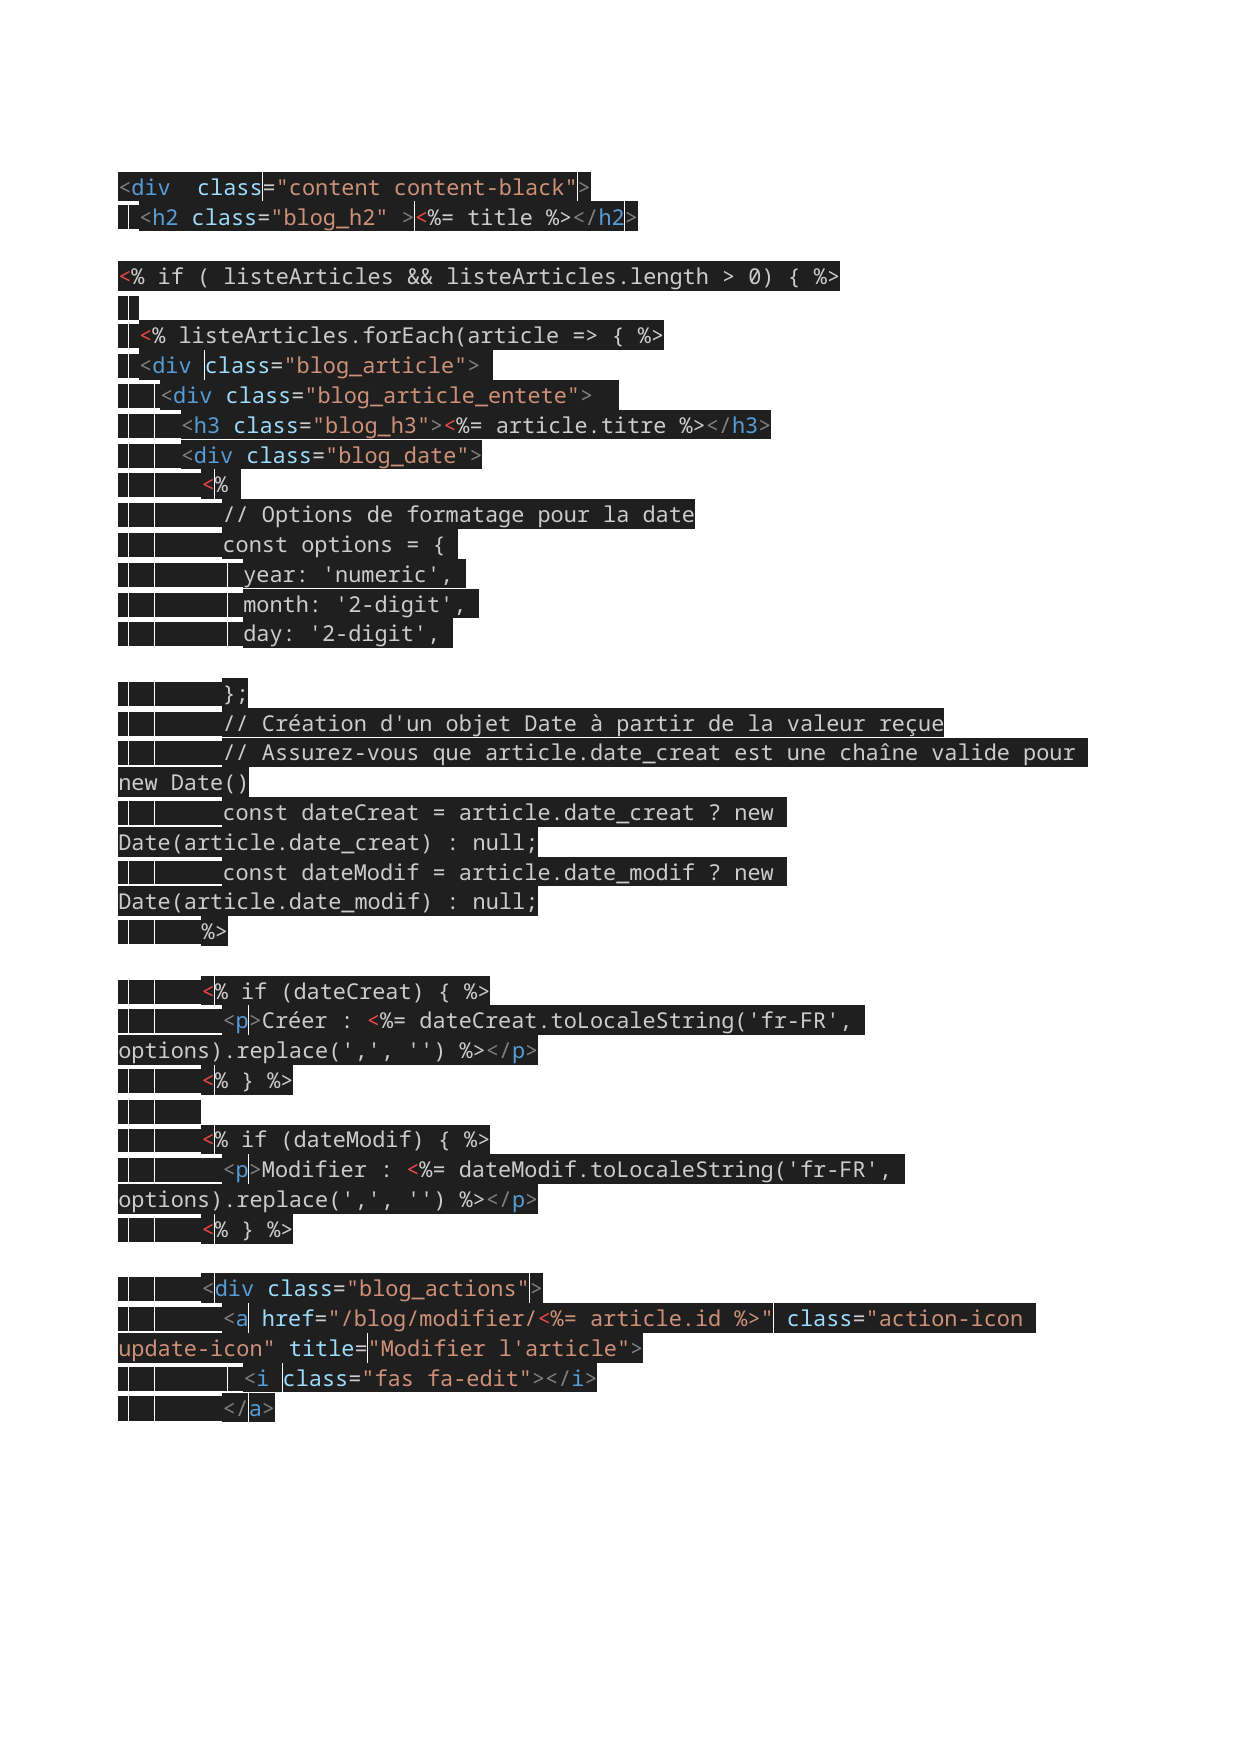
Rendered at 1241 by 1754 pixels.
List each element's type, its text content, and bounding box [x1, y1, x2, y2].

text <a href="/blog/modifier/<%= article.id %>" class="action-icon update-icon" title="Modifier l'article"> [118, 1303, 1122, 1363]
text // Assurez-vous que article.date_creat est une chaîne valide pour new Date() [118, 737, 1122, 797]
text // Création d'un objet Date à partir de la valeur reçue [118, 708, 1122, 737]
text <% if (dateCreat) { %> [118, 976, 1122, 1005]
text day: '2-digit', [118, 618, 1122, 648]
text <div class="blog_article"> [118, 350, 1122, 380]
text <div class="blog_actions"> [118, 1273, 1122, 1303]
text <div class="content content-black"> [118, 172, 1122, 201]
text month: '2-digit', [118, 588, 1122, 618]
text const dateModif = article.date_modif ? new Date(article.date_modif) : null; [118, 857, 1122, 916]
text <% if ( listeArticles && listeArticles.length > 0) { %> [118, 261, 1122, 291]
text <% [118, 469, 1122, 499]
text const options = { [118, 529, 1122, 559]
text <p>Modifier : <%= dateModif.toLocaleString('fr-FR', options).replace(',', '') %></p> [118, 1154, 1122, 1214]
text <% listeArticles.forEach(article => { %> [118, 320, 1122, 350]
text // Options de formatage pour la date [118, 499, 1122, 529]
text <i class="fas fa-edit"></i> [118, 1363, 1122, 1392]
text year: 'numeric', [118, 559, 1122, 588]
text <div class="blog_date"> [118, 439, 1122, 469]
text <h3 class="blog_h3"><%= article.titre %></h3> [118, 410, 1122, 439]
text <% } %> [118, 1214, 1122, 1244]
text %> [118, 916, 1122, 946]
text <% if (dateModif) { %> [118, 1124, 1122, 1154]
text }; [118, 678, 1122, 708]
text <h2 class="blog_h2" ><%= title %></h2> [118, 201, 1122, 231]
text const dateCreat = article.date_creat ? new Date(article.date_creat) : null; [118, 797, 1122, 857]
text <p>Créer : <%= dateCreat.toLocaleString('fr-FR', options).replace(',', '') %></p> [118, 1005, 1122, 1065]
text <% } %> [118, 1065, 1122, 1095]
text </a> [118, 1392, 1122, 1422]
text <div class="blog_article_entete"> [118, 380, 1122, 410]
